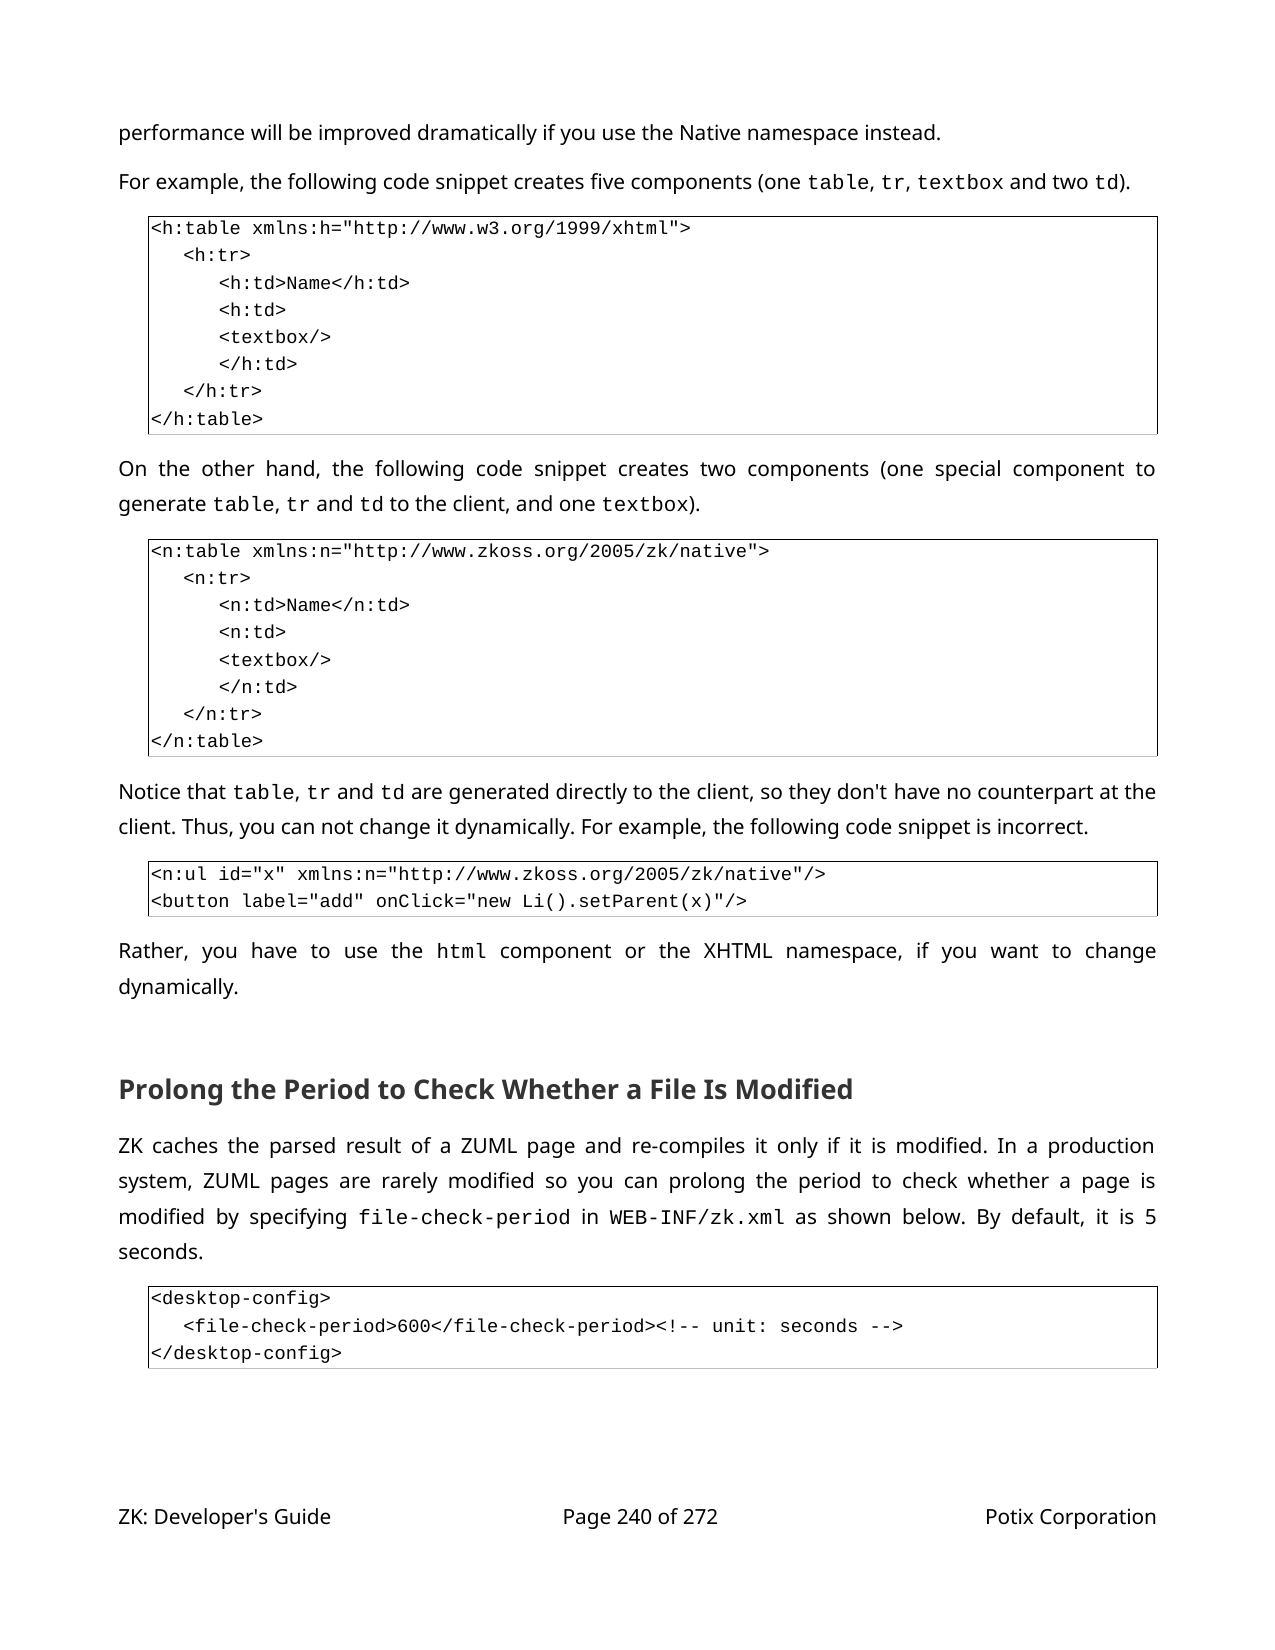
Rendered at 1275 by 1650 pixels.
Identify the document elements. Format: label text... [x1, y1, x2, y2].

text </h:tr> [149, 379, 1157, 403]
text </h:td> [149, 352, 1157, 376]
text </n:table> [149, 729, 1157, 756]
text performance will be improved dramatically if you use the Native namespace instead. [118, 118, 1157, 146]
text <h:tr> [149, 243, 1157, 268]
text Notice that table, tr and td are generated directly to the client, so they don't have no counterpart at the client. Thus, you can not change it dynamically. For example, the following code snippet is incorrect. [118, 777, 1157, 841]
text Rather, you have to use the html component or the XHTML namespace, if you want to change dynamically. [118, 936, 1157, 1000]
text <button label="add" onClick="new Li().setParent(x)"/> [149, 888, 1157, 916]
text <n:tr> [149, 566, 1157, 590]
text <textbox/> [149, 647, 1157, 672]
text <h:td>Name</h:td> [149, 271, 1157, 295]
text ZK caches the parsed result of a ZUML page and re-compiles it only if it is modified. In a production system, ZUML pages are rarely modified so you can prolong the period to check whether a page is modified by specifying file-check-period in WEB-INF/zk.xml as shown below. By default, it is 5 seconds. [118, 1131, 1157, 1266]
text </h:table> [149, 406, 1157, 434]
text For example, the following code snippet creates five components (one table, tr, textbox and two td). [118, 167, 1157, 196]
text <n:ul id="x" xmlns:n="http://www.zkoss.org/2005/zk/native"/> [149, 862, 1157, 886]
text </desktop-config> [149, 1341, 1157, 1368]
text <n:table xmlns:n="http://www.zkoss.org/2005/zk/native"> [149, 540, 1157, 563]
text </n:tr> [149, 702, 1157, 726]
text <desktop-config> [149, 1287, 1157, 1311]
text On the other hand, the following code snippet creates two components (one special component to generate table, tr and td to the client, and one textbox). [118, 454, 1157, 518]
text <file-check-period>600</file-check-period><!-- unit: seconds --> [149, 1313, 1157, 1338]
text <h:td> [149, 298, 1157, 322]
subtitle Prolong the Period to Check Whether a File Is Modified [118, 1071, 1157, 1108]
text </n:td> [149, 675, 1157, 699]
text <n:td> [149, 620, 1157, 644]
text <n:td>Name</n:td> [149, 593, 1157, 617]
text <textbox/> [149, 325, 1157, 349]
text <h:table xmlns:h="http://www.w3.org/1999/xhtml"> [149, 217, 1157, 240]
